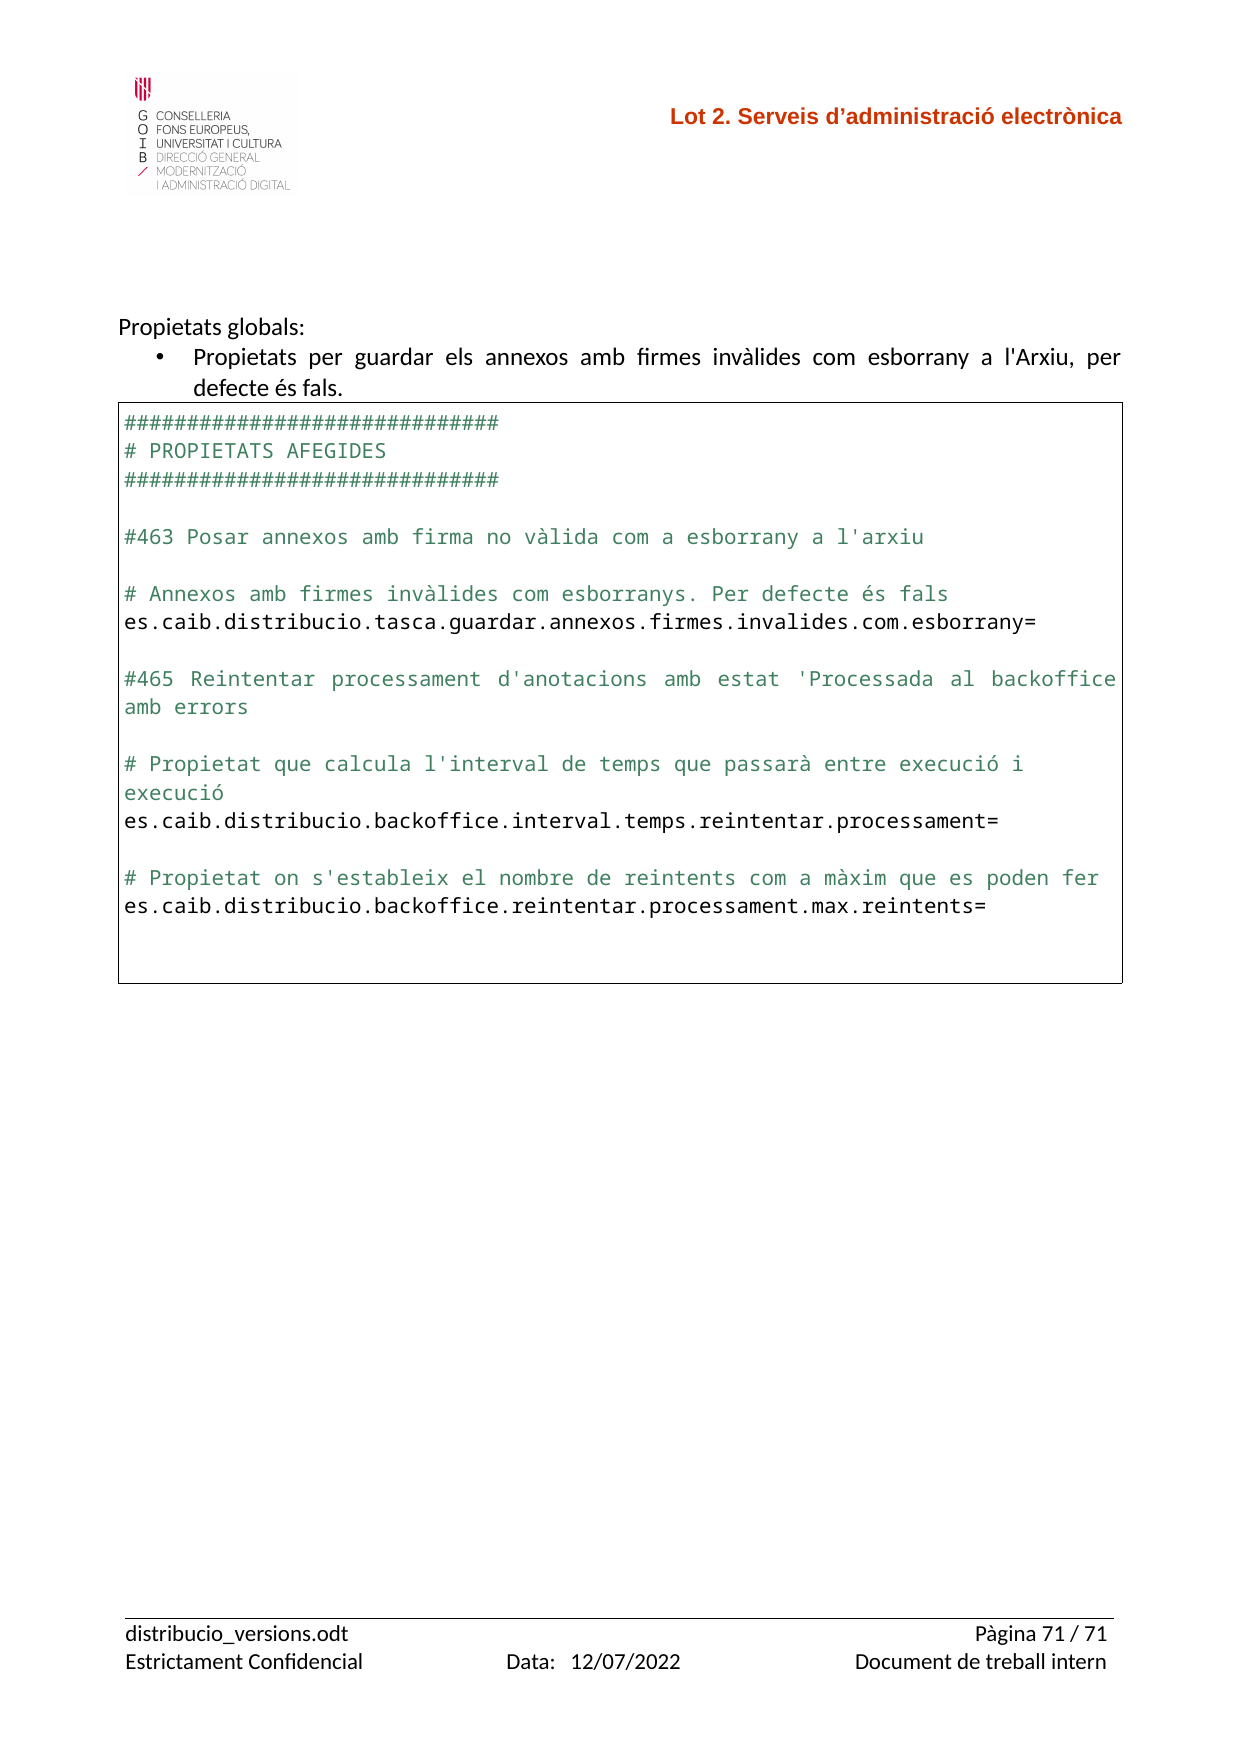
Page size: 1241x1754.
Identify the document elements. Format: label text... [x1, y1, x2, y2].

text Propietats globals: [118, 311, 1122, 341]
table_header ############################## # PROPIETATS AFEGIDES ############################## #463 Posar annexos amb firma no vàlida com a esborrany a l'arxiu # Annexos amb firmes invàlides com esborranys. Per defecte és fals es.caib.distribucio.tasca.guardar.annexos.firmes.invalides.com.esborrany= #465 Reintentar processament d'anotacions amb estat 'Processada al backoffice amb errors # Propietat que calcula l'interval de temps que passarà entre execució i execució es.caib.distribucio.backoffice.interval.temps.reintentar.processament= # Propietat on s'estableix el nombre de reintents com a màxim que es poden fer es.caib.distribucio.backoffice.reintentar.processament.max.reintents= [119, 403, 1122, 983]
picture [126, 70, 299, 197]
list Propietats per guardar els annexos amb firmes invàlides com esborrany a l'Arxiu, per defecte és fals. [156, 341, 1122, 402]
